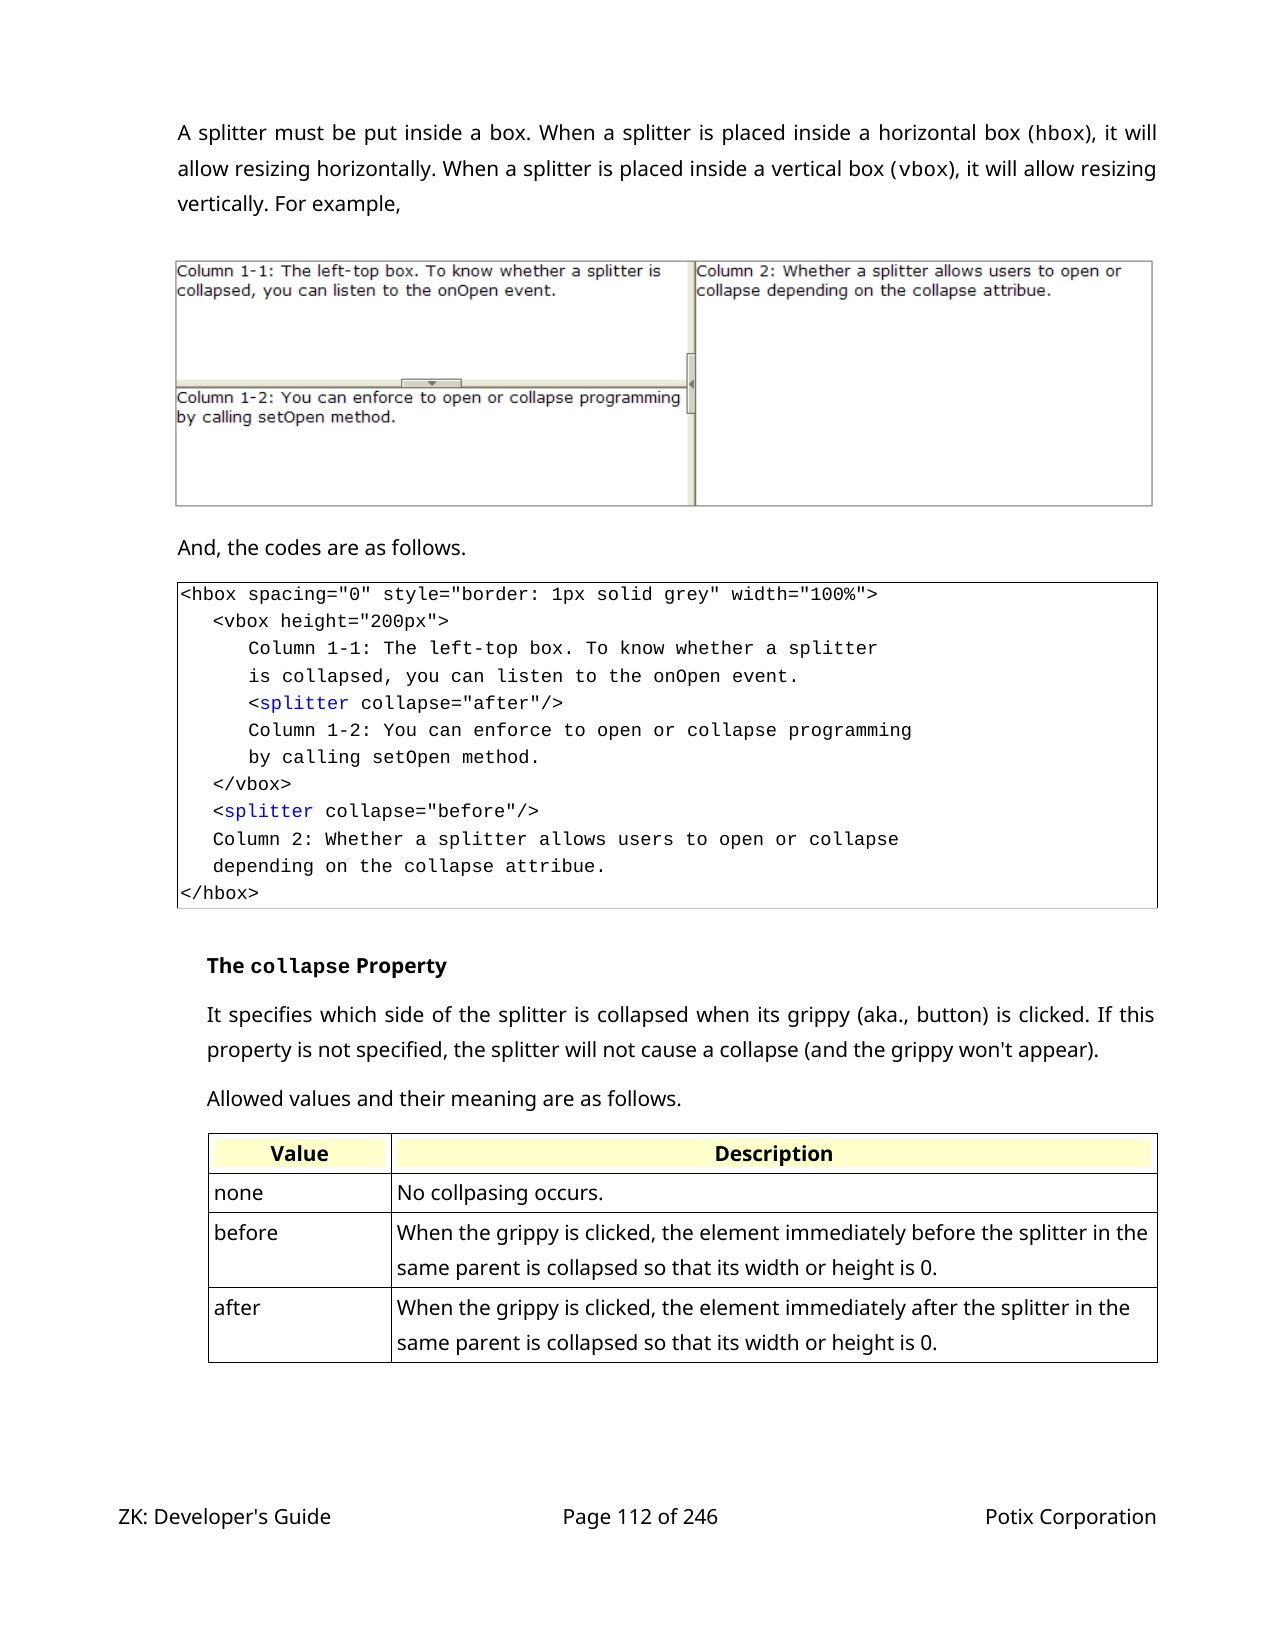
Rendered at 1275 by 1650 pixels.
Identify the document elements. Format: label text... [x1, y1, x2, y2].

text And, the codes are as follows. [177, 533, 1157, 561]
text Allowed values and their meaning are as follows. [207, 1084, 1157, 1112]
text Column 1-2: You can enforce to open or collapse programming [178, 718, 1157, 742]
text Column 1-1: The left-top box. To know whether a splitter [178, 636, 1157, 661]
table_cell When the grippy is clicked, the element immediately before the splitter in the same parent is collapsed so that its width or height is 0. [392, 1213, 1157, 1287]
text <splitter collapse="after"/> [178, 691, 1157, 715]
text is collapsed, you can listen to the onOpen event. [178, 663, 1157, 688]
table_header Value [209, 1134, 391, 1173]
text <vbox height="200px"> [178, 609, 1157, 633]
subtitle The collapse Property [207, 951, 1157, 979]
table_header Description [392, 1134, 1157, 1173]
table_cell after [209, 1288, 391, 1362]
text by calling setOpen method. [178, 745, 1157, 769]
table_cell before [209, 1213, 391, 1287]
table_cell No collpasing occurs. [392, 1174, 1157, 1212]
text </vbox> [178, 772, 1157, 796]
text It specifies which side of the splitter is collapsed when its grippy (aka., button) is clicked. If this property is not specified, the splitter will not cause a collapse (and the grippy won't appear). [207, 1000, 1157, 1063]
text Column 2: Whether a splitter allows users to open or collapse [178, 827, 1157, 851]
text depending on the collapse attribue. [178, 854, 1157, 878]
text <hbox spacing="0" style="border: 1px solid grey" width="100%"> [178, 583, 1157, 606]
picture [173, 257, 1154, 509]
text <splitter collapse="before"/> [178, 799, 1157, 824]
text A splitter must be put inside a box. When a splitter is placed inside a horizontal box (hbox), it will allow resizing horizontally. When a splitter is placed inside a vertical box (vbox), it will allow resizing vertically. For example, [177, 118, 1157, 217]
table_cell none [209, 1174, 391, 1212]
table_cell When the grippy is clicked, the element immediately after the splitter in the same parent is collapsed so that its width or height is 0. [392, 1288, 1157, 1362]
text </hbox> [178, 881, 1157, 908]
